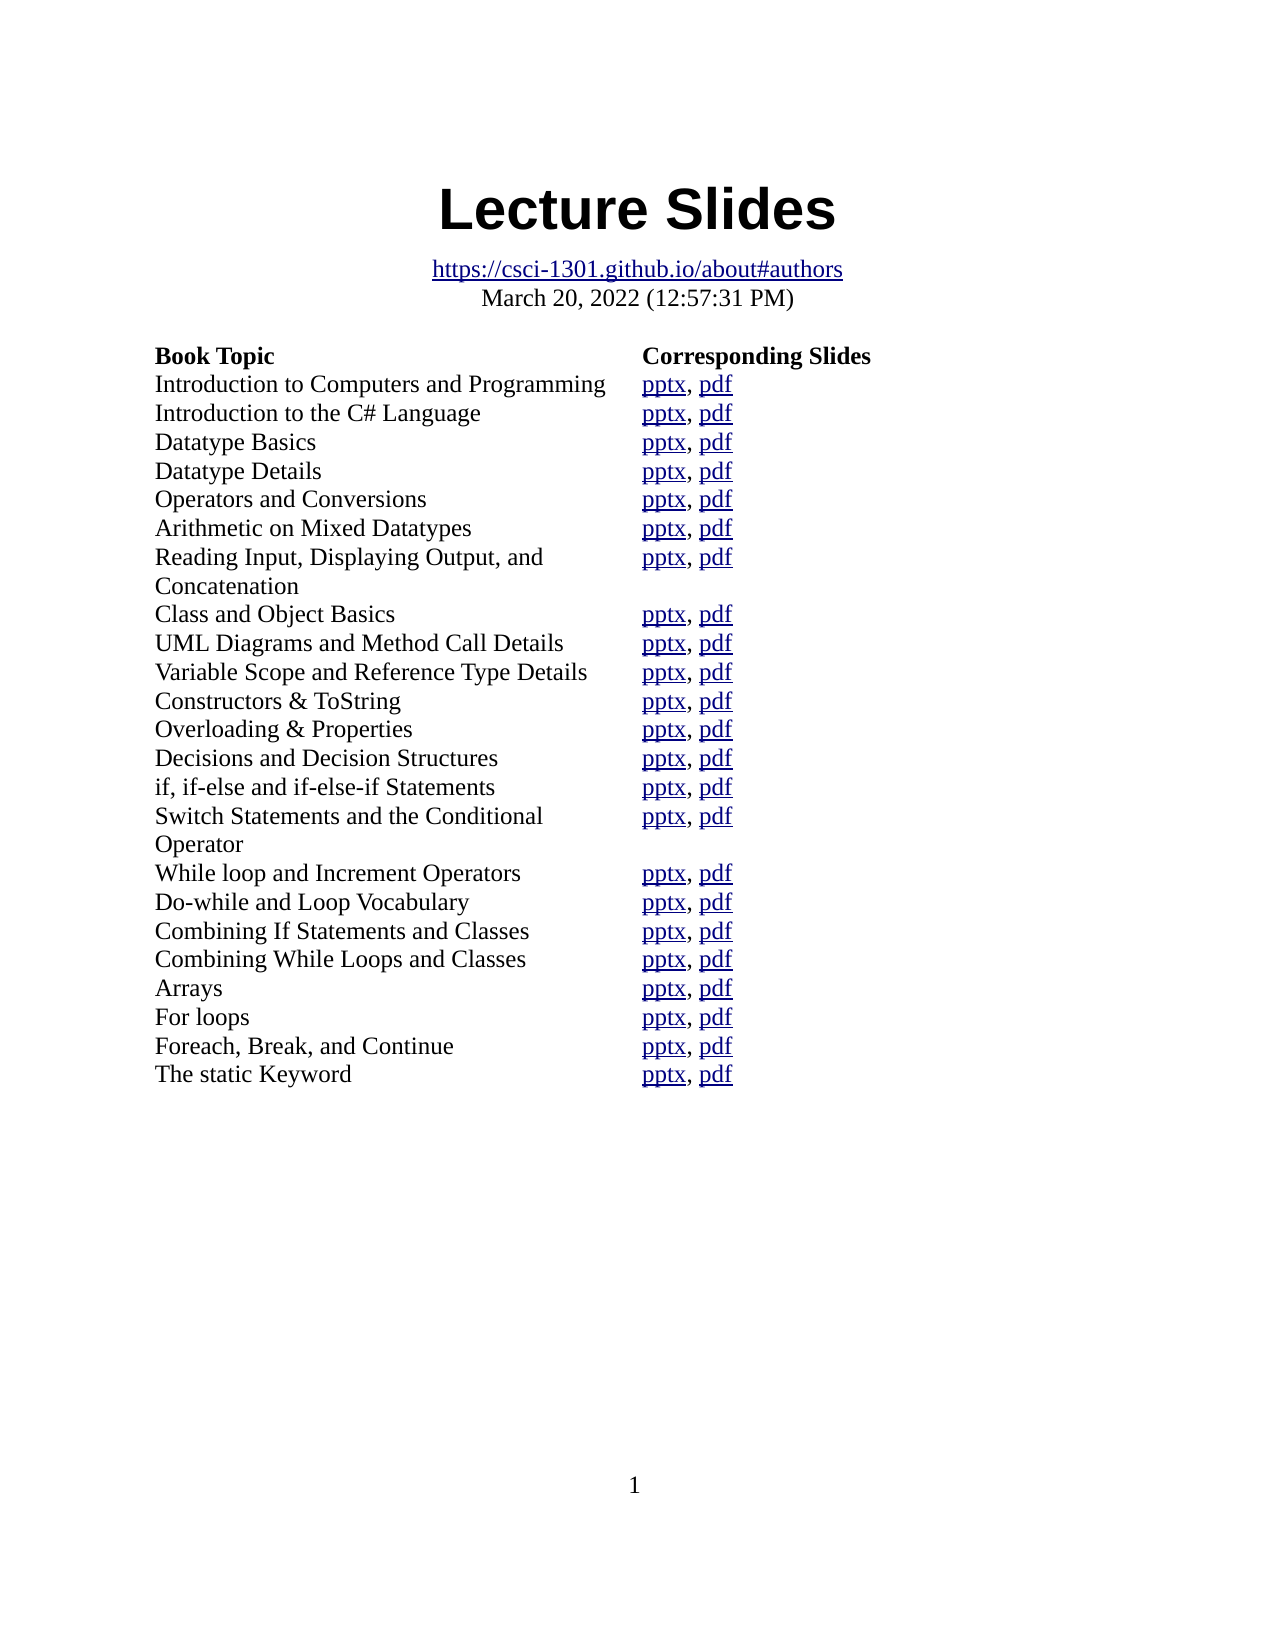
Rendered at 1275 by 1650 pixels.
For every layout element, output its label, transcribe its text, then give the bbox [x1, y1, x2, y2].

table_cell pptx, pdf [638, 628, 1125, 657]
table_cell For loops [150, 1002, 637, 1031]
table_cell pptx, pdf [638, 772, 1125, 801]
table_cell pptx, pdf [638, 743, 1125, 772]
table_cell Foreach, Break, and Continue [150, 1031, 637, 1059]
table_cell Arithmetic on Mixed Datatypes [150, 513, 637, 542]
table_cell Introduction to the C# Language [150, 398, 637, 427]
text https://csci-1301.github.io/about#authors [150, 254, 1125, 283]
table_cell Datatype Details [150, 456, 637, 484]
table_cell pptx, pdf [638, 513, 1125, 542]
table_cell pptx, pdf [638, 686, 1125, 714]
table_cell Datatype Basics [150, 427, 637, 456]
table_cell pptx, pdf [638, 916, 1125, 944]
table_cell pptx, pdf [638, 370, 1125, 398]
table_cell Do-while and Loop Vocabulary [150, 887, 637, 916]
table_cell Arrays [150, 973, 637, 1002]
table_cell Constructors & ToString [150, 686, 637, 714]
table_cell pptx, pdf [638, 887, 1125, 916]
table_cell Decisions and Decision Structures [150, 743, 637, 772]
table_cell pptx, pdf [638, 801, 1125, 858]
table_cell Class and Object Basics [150, 600, 637, 628]
table_cell Introduction to Computers and Programming [150, 370, 637, 398]
table_cell The static Keyword [150, 1060, 637, 1088]
table_cell pptx, pdf [638, 858, 1125, 887]
table_cell Overloading & Properties [150, 715, 637, 743]
table_cell pptx, pdf [638, 456, 1125, 484]
table_cell Switch Statements and the Conditional Operator [150, 801, 637, 858]
table_cell pptx, pdf [638, 600, 1125, 628]
table_cell Variable Scope and Reference Type Details [150, 657, 637, 686]
table_header Corresponding Slides [638, 341, 1125, 369]
text March 20, 2022 (12:57:31 PM) [150, 283, 1125, 312]
table_cell Combining While Loops and Classes [150, 945, 637, 973]
table_cell UML Diagrams and Method Call Details [150, 628, 637, 657]
table_cell pptx, pdf [638, 1060, 1125, 1088]
table_cell Combining If Statements and Classes [150, 916, 637, 944]
table_cell pptx, pdf [638, 715, 1125, 743]
table_cell pptx, pdf [638, 945, 1125, 973]
table_cell pptx, pdf [638, 1031, 1125, 1059]
table_cell pptx, pdf [638, 973, 1125, 1002]
table_cell Operators and Conversions [150, 485, 637, 513]
table_header Book Topic [150, 341, 637, 369]
table_cell Reading Input, Displaying Output, and Concatenation [150, 542, 637, 599]
table_cell pptx, pdf [638, 485, 1125, 513]
table_cell pptx, pdf [638, 542, 1125, 599]
table_cell pptx, pdf [638, 427, 1125, 456]
table_cell pptx, pdf [638, 398, 1125, 427]
table_cell pptx, pdf [638, 1002, 1125, 1031]
table_cell if, if-else and if-else-if Statements [150, 772, 637, 801]
title Lecture Slides [150, 175, 1125, 242]
table_cell While loop and Increment Operators [150, 858, 637, 887]
table_cell pptx, pdf [638, 657, 1125, 686]
